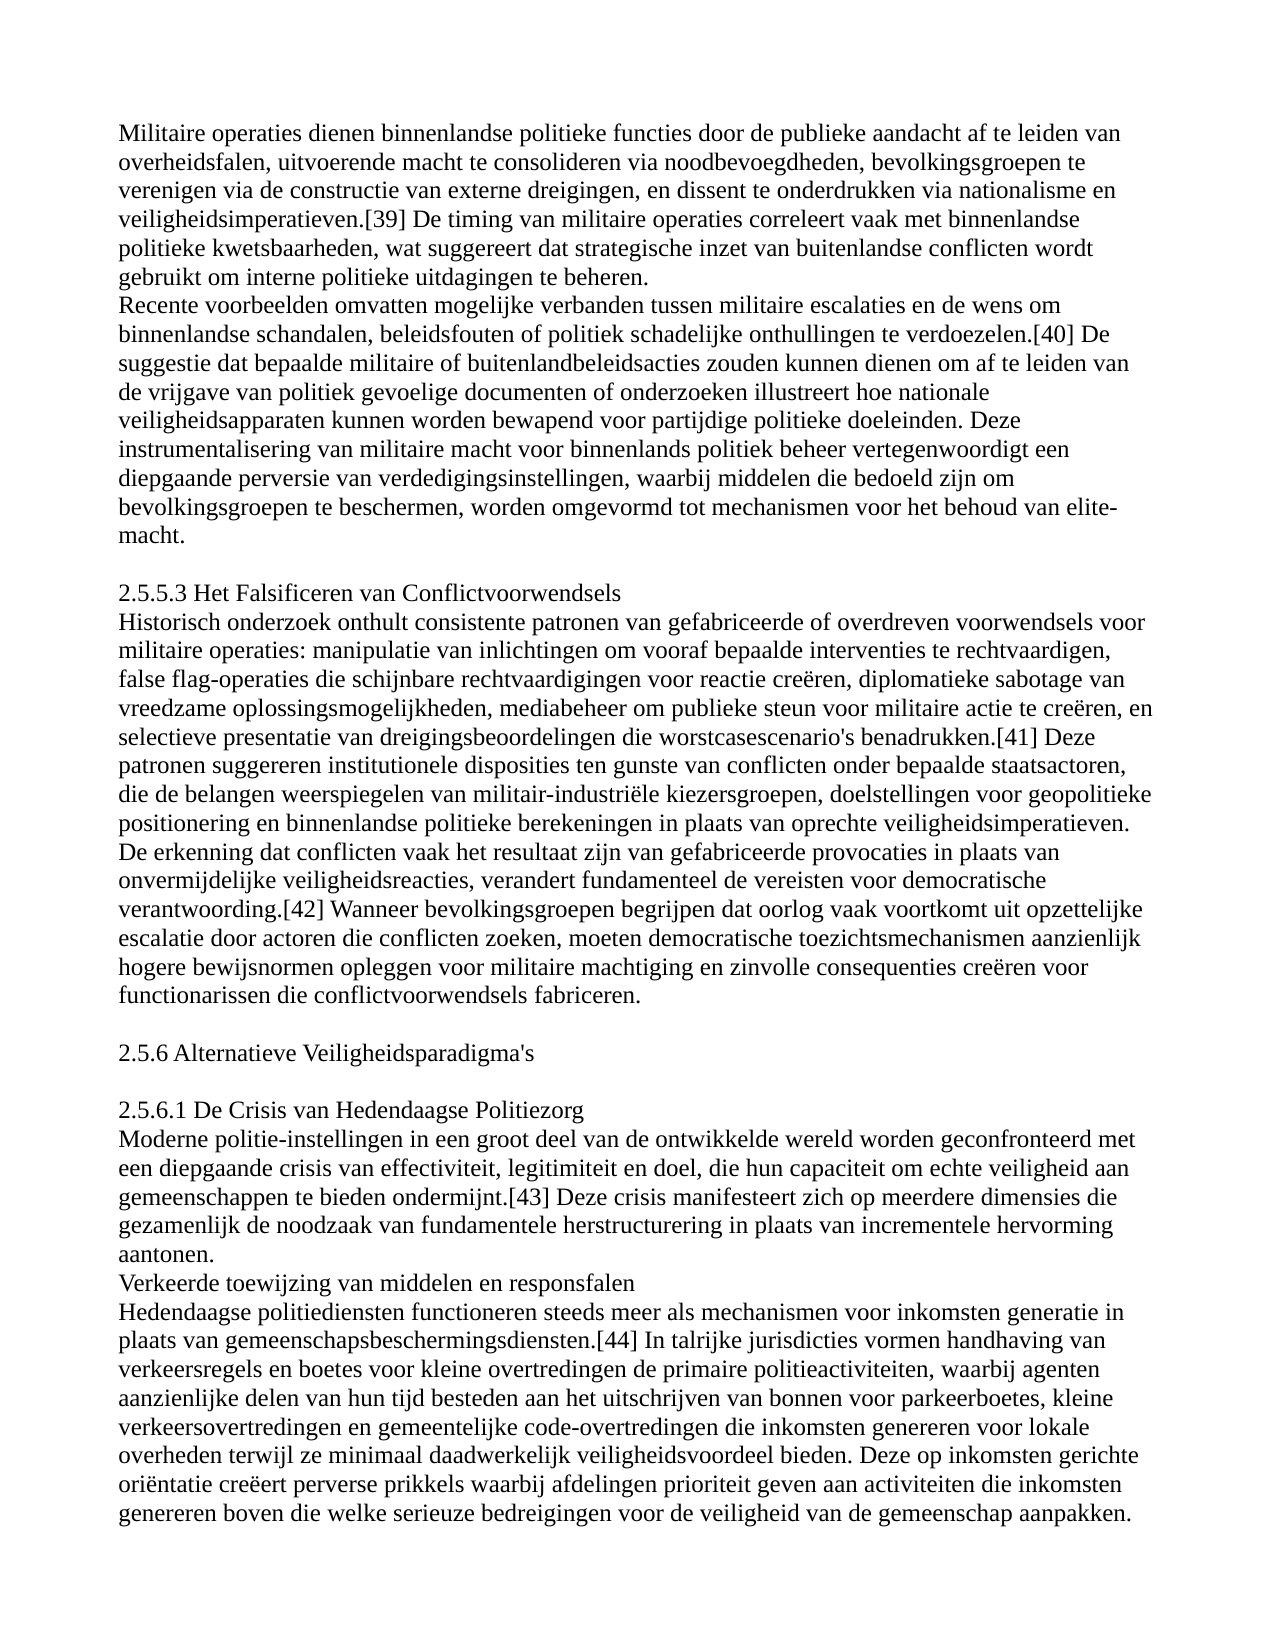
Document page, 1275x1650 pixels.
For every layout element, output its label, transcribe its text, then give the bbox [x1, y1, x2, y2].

text De erkenning dat conflicten vaak het resultaat zijn van gefabriceerde provocaties in plaats van onvermijdelijke veiligheidsreacties, verandert fundamenteel de vereisten voor democratische verantwoording.[42] Wanneer bevolkingsgroepen begrijpen dat oorlog vaak voortkomt uit opzettelijke escalatie door actoren die conflicten zoeken, moeten democratische toezichtsmechanismen aanzienlijk hogere bewijsnormen opleggen voor militaire machtiging en zinvolle consequenties creëren voor functionarissen die conflictvoorwendsels fabriceren. [118, 837, 1157, 1009]
text 2.5.6.1 De Crisis van Hedendaagse Politiezorg [118, 1096, 1157, 1124]
text 2.5.5.3 Het Falsificeren van Conflictvoorwendsels [118, 578, 1157, 607]
text Hedendaagse politiediensten functioneren steeds meer als mechanismen voor inkomsten generatie in plaats van gemeenschapsbeschermingsdiensten.[44] In talrijke jurisdicties vormen handhaving van verkeersregels en boetes voor kleine overtredingen de primaire politieactiviteiten, waarbij agenten aanzienlijke delen van hun tijd besteden aan het uitschrijven van bonnen voor parkeerboetes, kleine verkeersovertredingen en gemeentelijke code-overtredingen die inkomsten genereren voor lokale overheden terwijl ze minimaal daadwerkelijk veiligheidsvoordeel bieden. Deze op inkomsten gerichte oriëntatie creëert perverse prikkels waarbij afdelingen prioriteit geven aan activiteiten die inkomsten genereren boven die welke serieuze bedreigingen voor de veiligheid van de gemeenschap aanpakken. [118, 1297, 1157, 1527]
text Historisch onderzoek onthult consistente patronen van gefabriceerde of overdreven voorwendsels voor militaire operaties: manipulatie van inlichtingen om vooraf bepaalde interventies te rechtvaardigen, false flag-operaties die schijnbare rechtvaardigingen voor reactie creëren, diplomatieke sabotage van vreedzame oplossingsmogelijkheden, mediabeheer om publieke steun voor militaire actie te creëren, en selectieve presentatie van dreigingsbeoordelingen die worstcasescenario's benadrukken.[41] Deze patronen suggereren institutionele disposities ten gunste van conflicten onder bepaalde staatsactoren, die de belangen weerspiegelen van militair-industriële kiezersgroepen, doelstellingen voor geopolitieke positionering en binnenlandse politieke berekeningen in plaats van oprechte veiligheidsimperatieven. [118, 607, 1157, 837]
text Recente voorbeelden omvatten mogelijke verbanden tussen militaire escalaties en de wens om binnenlandse schandalen, beleidsfouten of politiek schadelijke onthullingen te verdoezelen.[40] De suggestie dat bepaalde militaire of buitenlandbeleidsacties zouden kunnen dienen om af te leiden van de vrijgave van politiek gevoelige documenten of onderzoeken illustreert hoe nationale veiligheidsapparaten kunnen worden bewapend voor partijdige politieke doeleinden. Deze instrumentalisering van militaire macht voor binnenlands politiek beheer vertegenwoordigt een diepgaande perversie van verdedigingsinstellingen, waarbij middelen die bedoeld zijn om bevolkingsgroepen te beschermen, worden omgevormd tot mechanismen voor het behoud van elite-macht. [118, 291, 1157, 549]
text Verkeerde toewijzing van middelen en responsfalen [118, 1268, 1157, 1297]
text Moderne politie-instellingen in een groot deel van de ontwikkelde wereld worden geconfronteerd met een diepgaande crisis van effectiviteit, legitimiteit en doel, die hun capaciteit om echte veiligheid aan gemeenschappen te bieden ondermijnt.[43] Deze crisis manifesteert zich op meerdere dimensies die gezamenlijk de noodzaak van fundamentele herstructurering in plaats van incrementele hervorming aantonen. [118, 1124, 1157, 1268]
text Militaire operaties dienen binnenlandse politieke functies door de publieke aandacht af te leiden van overheidsfalen, uitvoerende macht te consolideren via noodbevoegdheden, bevolkingsgroepen te verenigen via de constructie van externe dreigingen, en dissent te onderdrukken via nationalisme en veiligheidsimperatieven.[39] De timing van militaire operaties correleert vaak met binnenlandse politieke kwetsbaarheden, wat suggereert dat strategische inzet van buitenlandse conflicten wordt gebruikt om interne politieke uitdagingen te beheren. [118, 118, 1157, 291]
text 2.5.6 Alternatieve Veiligheidsparadigma's [118, 1038, 1157, 1067]
